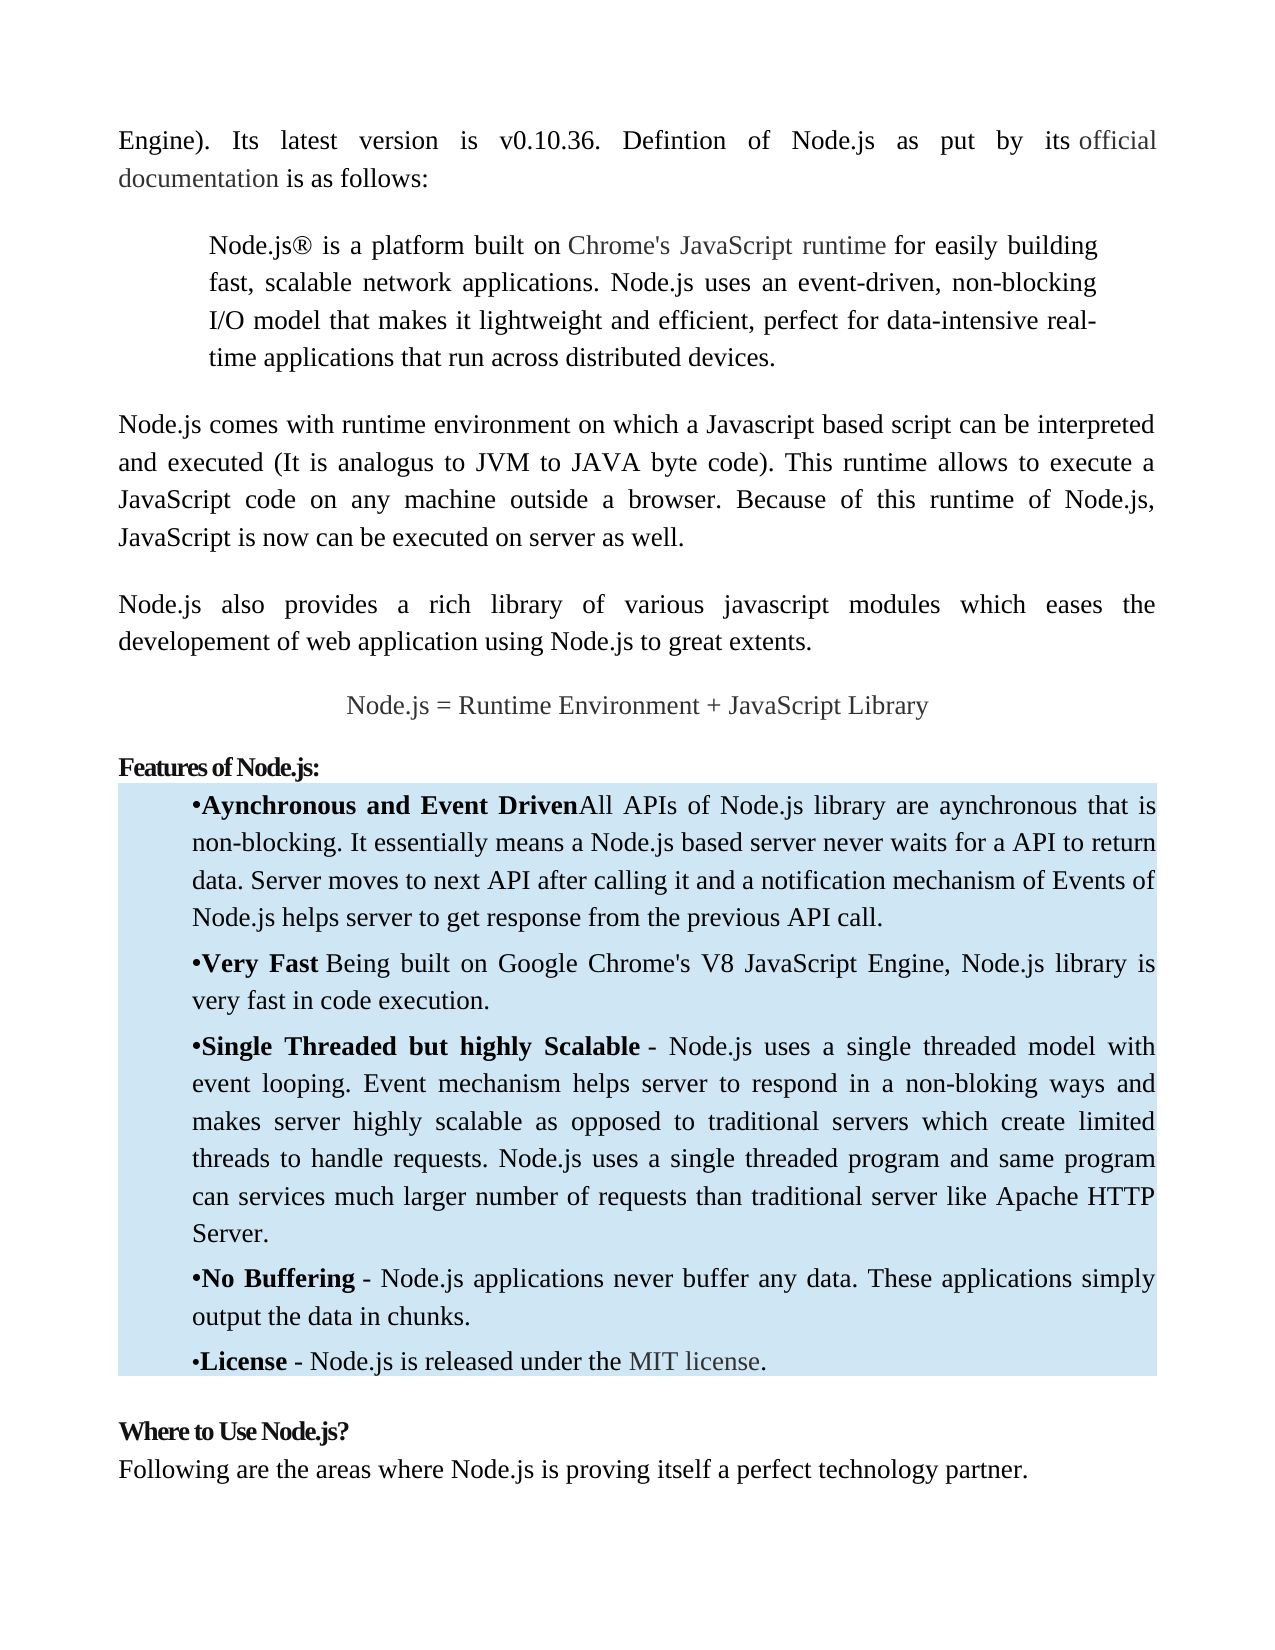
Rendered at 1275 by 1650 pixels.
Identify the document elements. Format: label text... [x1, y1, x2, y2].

subtitle Features of Node.js: [118, 752, 1157, 783]
text Engine). Its latest version is v0.10.36. Defintion of Node.js as put by its official documentation is as follows: [118, 118, 1157, 193]
text Following are the areas where Node.js is proving itself a perfect technology partner. [118, 1447, 1157, 1484]
list Very Fast Being built on Google Chrome's V8 JavaScript Engine, Node.js library is very fast in code execution. [118, 941, 1157, 1016]
list Single Threaded but highly Scalable - Node.js uses a single threaded model with event looping. Event mechanism helps server to respond in a non-bloking ways and makes server highly scalable as opposed to traditional servers which create limited threads to handle requests. Node.js uses a single threaded program and same program can services much larger number of requests than traditional server like Apache HTTP Server. [118, 1023, 1157, 1248]
text Node.js® is a platform built on Chrome's JavaScript runtime for easily building fast, scalable network applications. Node.js uses an event-driven, non-blocking I/O model that makes it lightweight and efficient, perfect for data-intensive real-time applications that run across distributed devices. [208, 223, 1098, 373]
text Node.js also provides a rich library of various javascript modules which eases the developement of web application using Node.js to great extents. [118, 582, 1157, 657]
list Aynchronous and Event DrivenAll APIs of Node.js library are aynchronous that is non-blocking. It essentially means a Node.js based server never waits for a API to return data. Server moves to next API after calling it and a notification mechanism of Events of Node.js helps server to get response from the previous API call. [118, 783, 1157, 933]
subtitle Where to Use Node.js? [118, 1415, 1157, 1447]
list No Buffering - Node.js applications never buffer any data. These applications simply output the data in chunks. [118, 1256, 1157, 1331]
text Node.js = Runtime Environment + JavaScript Library [118, 686, 1157, 720]
list License - Node.js is released under the MIT license. [118, 1339, 1157, 1376]
text Node.js comes with runtime environment on which a Javascript based script can be interpreted and executed (It is analogus to JVM to JAVA byte code). This runtime allows to execute a JavaScript code on any machine outside a browser. Because of this runtime of Node.js, JavaScript is now can be executed on server as well. [118, 402, 1157, 552]
